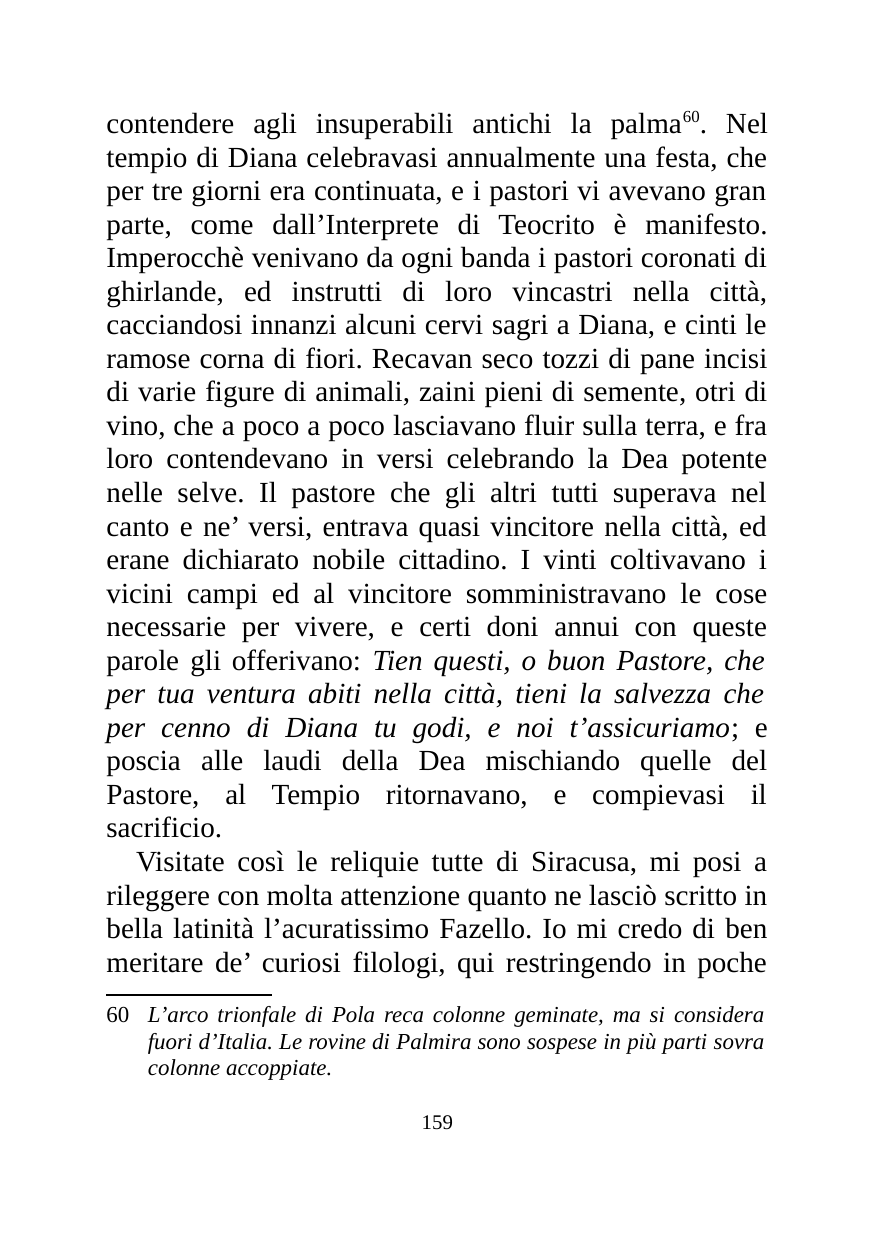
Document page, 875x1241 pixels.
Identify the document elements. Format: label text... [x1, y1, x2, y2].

text L’arco trionfale di Pola reca colonne geminate, ma si considera fuori d’Italia. Le rovine di Palmira sono sospese in più parti sovra colonne accoppiate. [106, 1001, 768, 1080]
text Visitate così le reliquie tutte di Siracusa, mi posi a rileggere con molta attenzione quanto ne lasciò scritto in bella latinità l’acuratissimo Fazello. Io mi credo di ben meritare de’ curiosi filologi, qui restringendo in poche [106, 844, 768, 978]
text contendere agli insuperabili antichi la palma. Nel tempio di Diana celebravasi annualmente una festa, che per tre giorni era continuata, e i pastori vi avevano gran parte, come dall’Interprete di Teocrito è manifesto. Imperocchè venivano da ogni banda i pastori coronati di ghirlande, ed instrutti di loro vincastri nella città, cacciandosi innanzi alcuni cervi sagri a Diana, e cinti le ramose corna di fiori. Recavan seco tozzi di pane incisi di varie figure di animali, zaini pieni di semente, otri di vino, che a poco a poco lasciavano fluir sulla terra, e fra loro contendevano in versi celebrando la Dea potente nelle selve. Il pastore che gli altri tutti superava nel canto e ne’ versi, entrava quasi vincitore nella città, ed erane dichiarato nobile cittadino. I vinti coltivavano i vicini campi ed al vincitore somministravano le cose necessarie per vivere, e certi doni annui con queste parole gli offerivano: Tien questi, o buon Pastore, che per tua ventura abiti nella città, tieni la salvezza che per cenno di Diana tu godi, e noi t’assicuriamo; e poscia alle laudi della Dea mischiando quelle del Pastore, al Tempio ritornavano, e compievasi il sacrificio. [106, 106, 768, 844]
